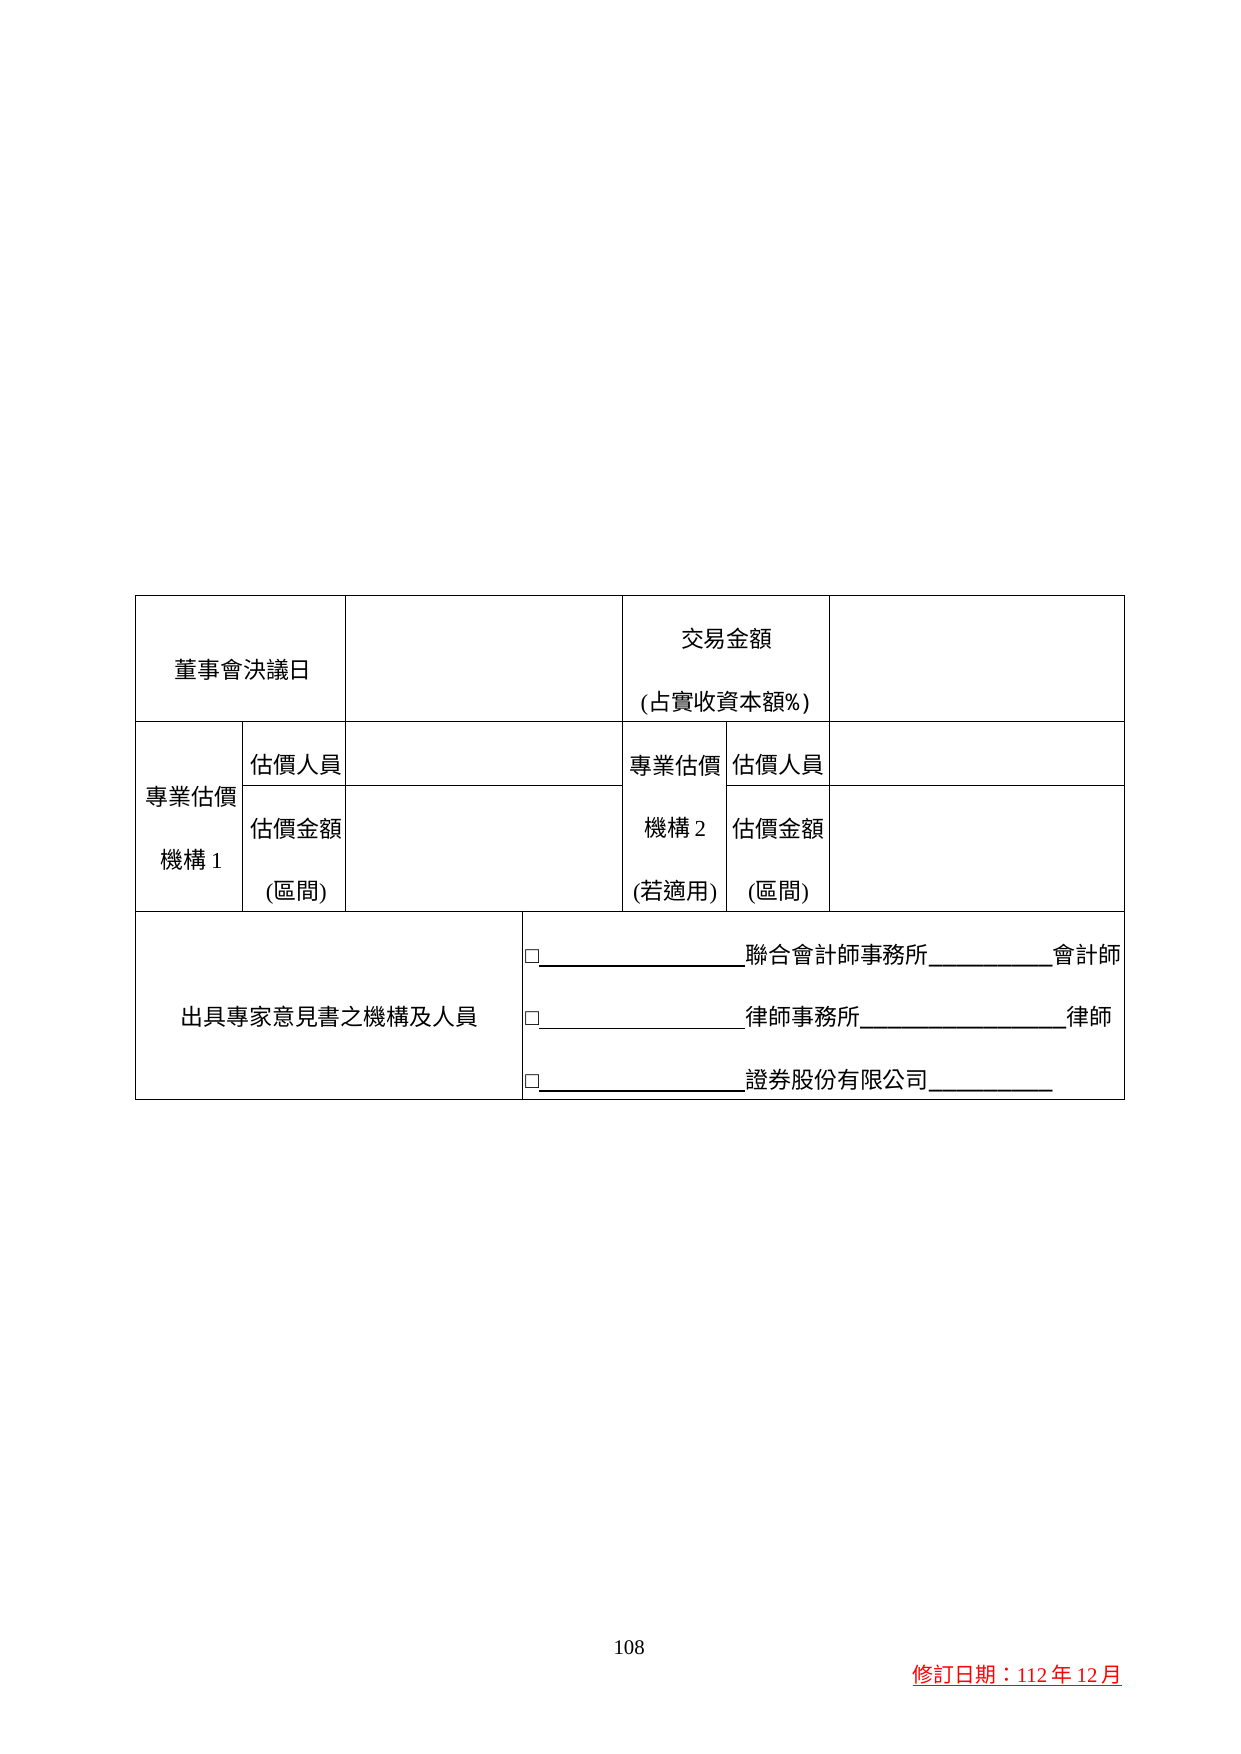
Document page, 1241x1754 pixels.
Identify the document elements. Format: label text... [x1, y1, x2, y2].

table_cell [830, 786, 1124, 911]
table_cell 出具專家意見書之機構及人員 [136, 912, 522, 1099]
table_cell 專業估價機構2 (若適用) [623, 722, 726, 911]
table_cell 估價人員 [243, 722, 345, 785]
table_cell [346, 596, 622, 721]
table_cell 專業估價機構1 [136, 722, 242, 911]
table_cell [830, 722, 1124, 785]
table_cell [830, 596, 1124, 721]
table_cell [346, 786, 622, 911]
table_cell 估價人員 [727, 722, 829, 785]
table_cell 估價金額(區間) [727, 786, 829, 911]
table_cell □ 聯合會計師事務所_________會計師 □ 律師事務所_______________律師 □ 證券股份有限公司_________ [523, 912, 1124, 1099]
table_cell 董事會決議日 [136, 596, 345, 721]
table_cell 估價金額(區間) [243, 786, 345, 911]
table_cell 交易金額 (占實收資本額%) [623, 596, 829, 721]
table_cell [346, 722, 622, 785]
